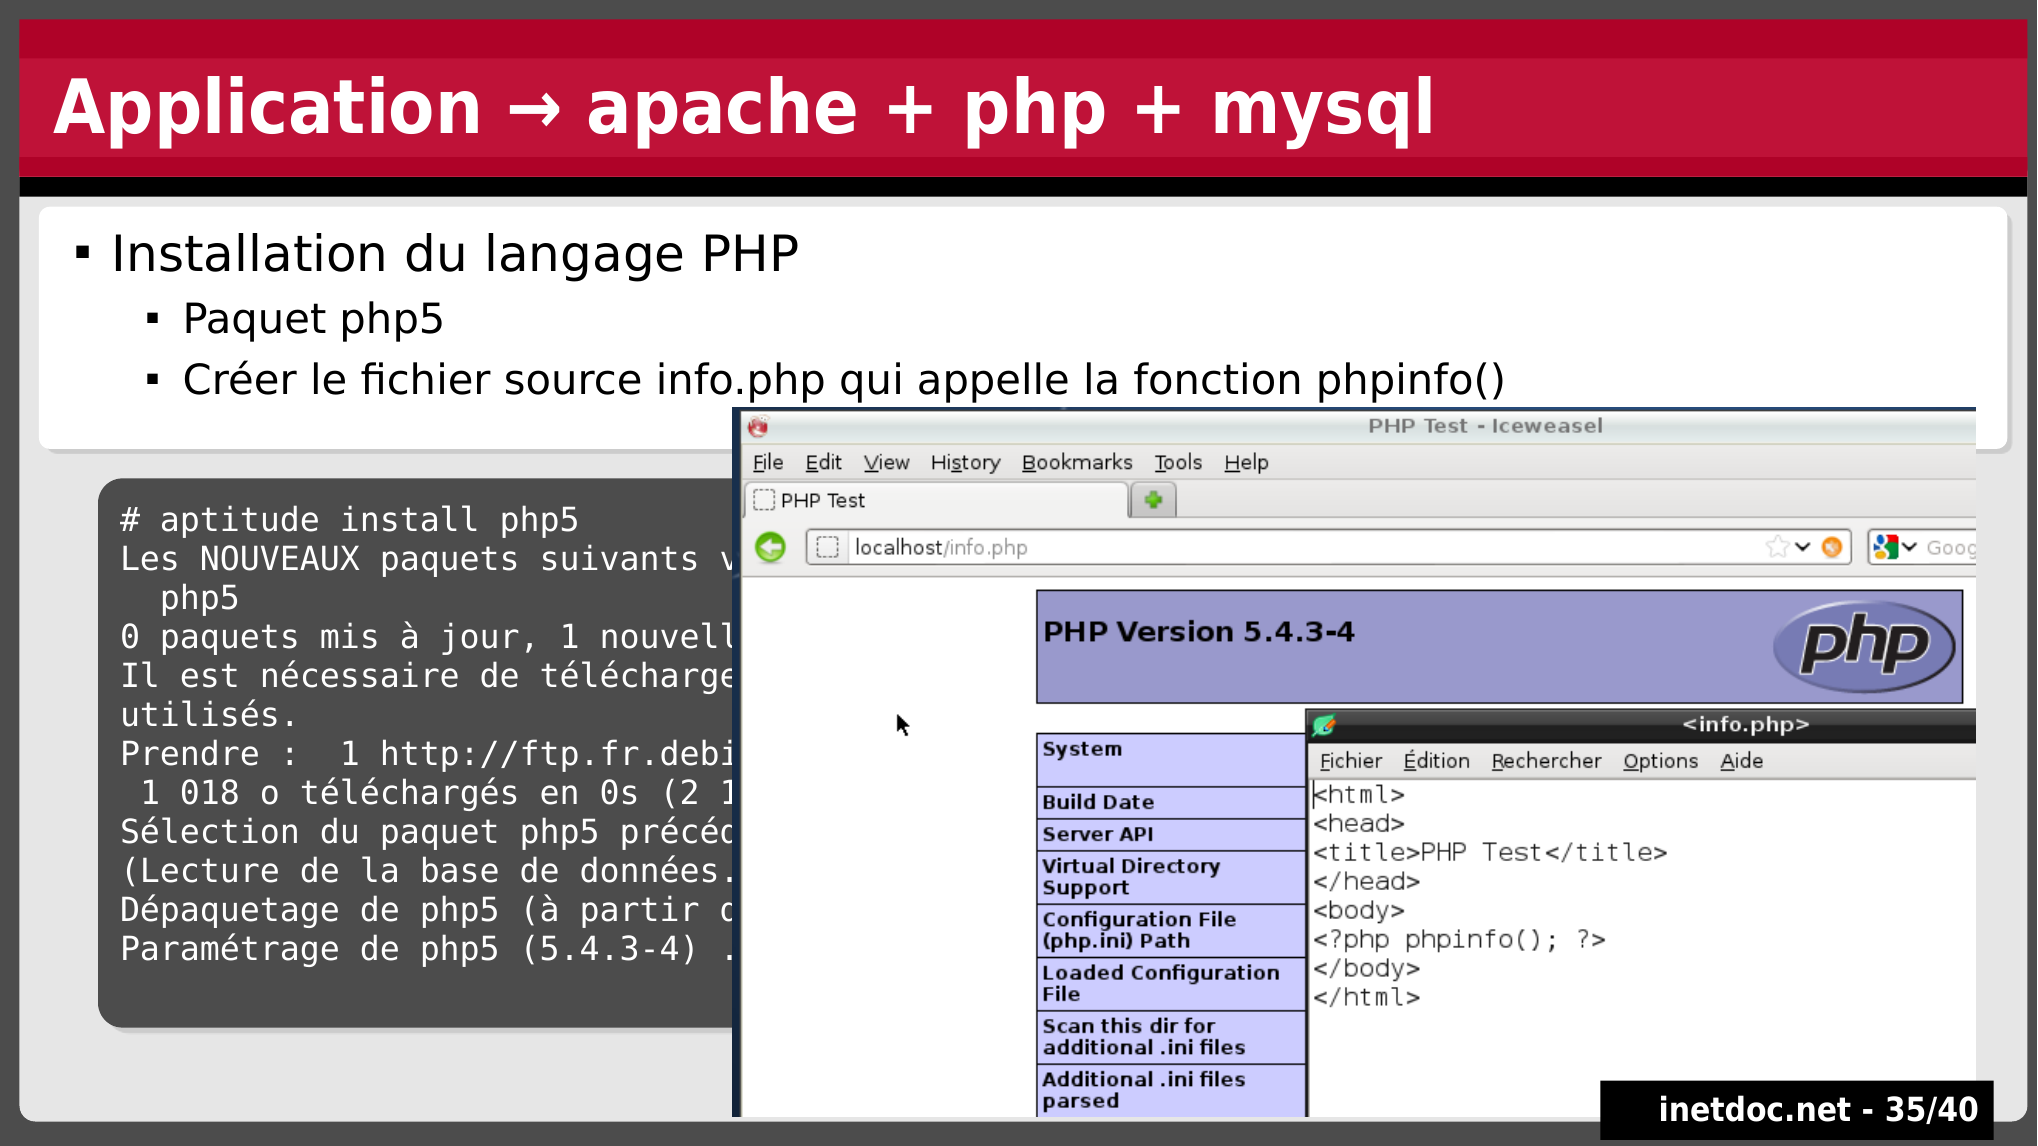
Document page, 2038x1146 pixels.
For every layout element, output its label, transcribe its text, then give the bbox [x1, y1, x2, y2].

text_box [19, 19, 2028, 59]
text_box # aptitude install php5 Les NOUVEAUX paquets suivants vont être installés : php5 0 paquets mis à jour, 1 nouvellement installés, 0 à enlever et 0 non mis à jour. Il est nécessaire de télécharger 1 018 o d'archives. Après dépaquetage, 21,5 ko seront utilisés. Prendre : 1 http://ftp.fr.debian.org/debian/ unstable/main php5 all 5.4.3-4 [1 018 B] 1 018 o téléchargés en 0s (2 175 o/s) Sélection du paquet php5 précédemment désélectionné. (Lecture de la base de données... 86681 fichiers et répertoires déjà installés.) Dépaquetage de php5 (à partir de .../archives/php5_5.4.3-4_all.deb) ... Paramétrage de php5 (5.4.3-4) ... [98, 478, 732, 1028]
picture [732, 407, 1976, 1117]
text_box Installation du langage PHP Paquet php5 Créer le fichier source info.php qui appelle la fonction phpinfo() [38, 206, 2008, 449]
text_box Application → apache + php + mysql [19, 59, 2028, 157]
text_box inetdoc.net - <numéro>/40 [1600, 1080, 1994, 1140]
text_box [19, 157, 2028, 1122]
